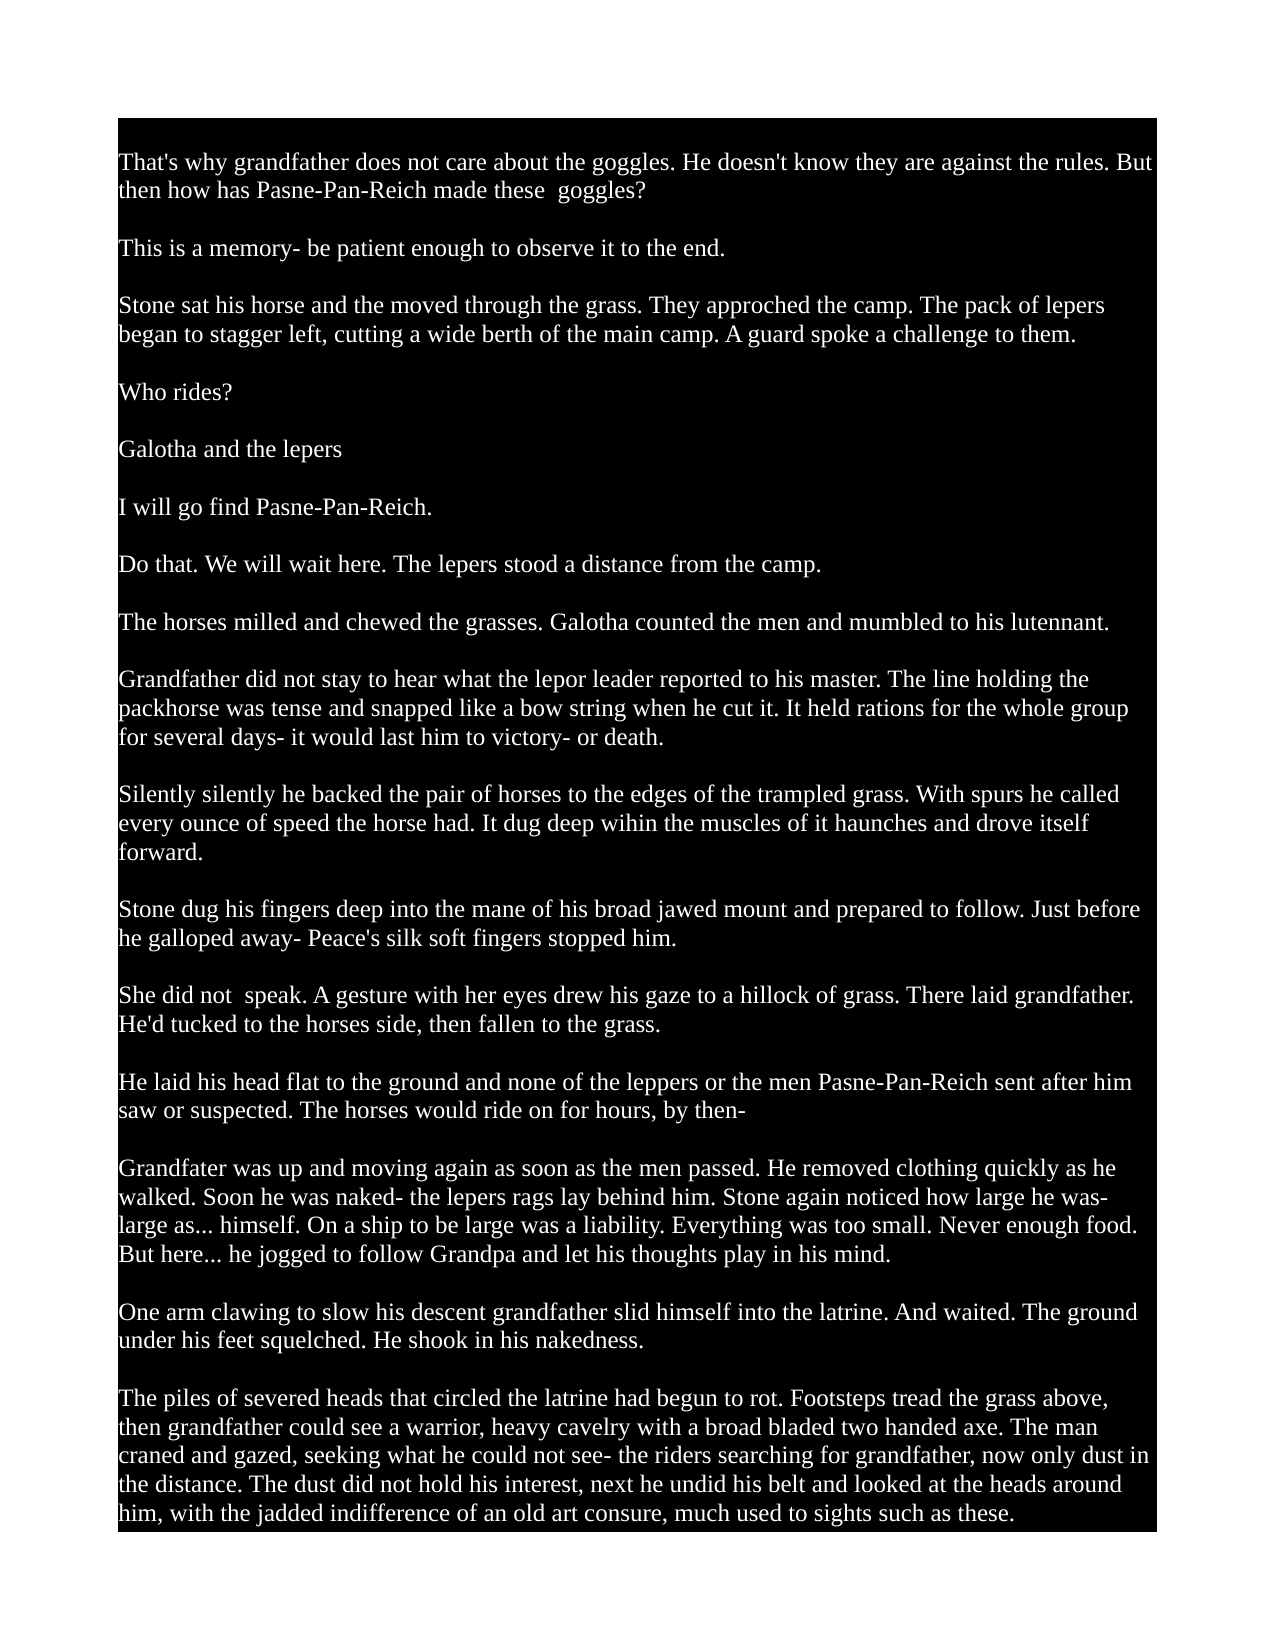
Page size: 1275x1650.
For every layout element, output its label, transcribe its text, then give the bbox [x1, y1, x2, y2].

text He laid his head flat to the ground and none of the leppers or the men Pasne-Pan-Reich sent after him saw or suspected. The horses would ride on for hours, by then- [118, 1067, 1157, 1124]
text Silently silently he backed the pair of horses to the edges of the trampled grass. With spurs he called every ounce of speed the horse had. It dug deep wihin the muscles of it haunches and drove itself forward. [118, 779, 1157, 866]
text One arm clawing to slow his descent grandfather slid himself into the latrine. And waited. The ground under his feet squelched. He shook in his nakedness. The piles of severed heads that circled the latrine had begun to rot. Footsteps tread the grass above, then grandfather could see a warrior, heavy cavelry with a broad bladed two handed axe. The man craned and gazed, seeking what he could not see- the riders searching for grandfather, now only dust in the distance. The dust did not hold his interest, next he undid his belt and looked at the heads around him, with the jadded indifference of an old art consure, much used to sights such as these. [118, 1297, 1157, 1527]
text Stone dug his fingers deep into the mane of his broad jawed mount and prepared to follow. Just before he galloped away- Peace's silk soft fingers stopped him. [118, 894, 1157, 952]
text That's why grandfather does not care about the goggles. He doesn't know they are against the rules. But then how has Pasne-Pan-Reich made these goggles? [118, 147, 1157, 204]
text The horses milled and chewed the grasses. Galotha counted the men and mumbled to his lutennant. [118, 607, 1157, 636]
text She did not speak. A gesture with her eyes drew his gaze to a hillock of grass. There laid grandfather. He'd tucked to the horses side, then fallen to the grass. [118, 981, 1157, 1038]
text Grandfather did not stay to hear what the lepor leader reported to his master. The line holding the packhorse was tense and snapped like a bow string when he cut it. It held rations for the whole group for several days- it would last him to victory- or death. [118, 664, 1157, 751]
text Grandfater was up and moving again as soon as the men passed. He removed clothing quickly as he walked. Soon he was naked- the lepers rags lay behind him. Stone again noticed how large he was- large as... himself. On a ship to be large was a liability. Everything was too small. Never enough food. But here... he jogged to follow Grandpa and let his thoughts play in his mind. [118, 1124, 1157, 1268]
text I will go find Pasne-Pan-Reich. Do that. We will wait here. The lepers stood a distance from the camp. [118, 492, 1157, 578]
text Stone sat his horse and the moved through the grass. They approched the camp. The pack of lepers began to stagger left, cutting a wide berth of the main camp. A guard spoke a challenge to them. [118, 291, 1157, 348]
text Who rides? Galotha and the lepers [118, 377, 1157, 463]
text This is a memory- be patient enough to observe it to the end. [118, 233, 1157, 262]
